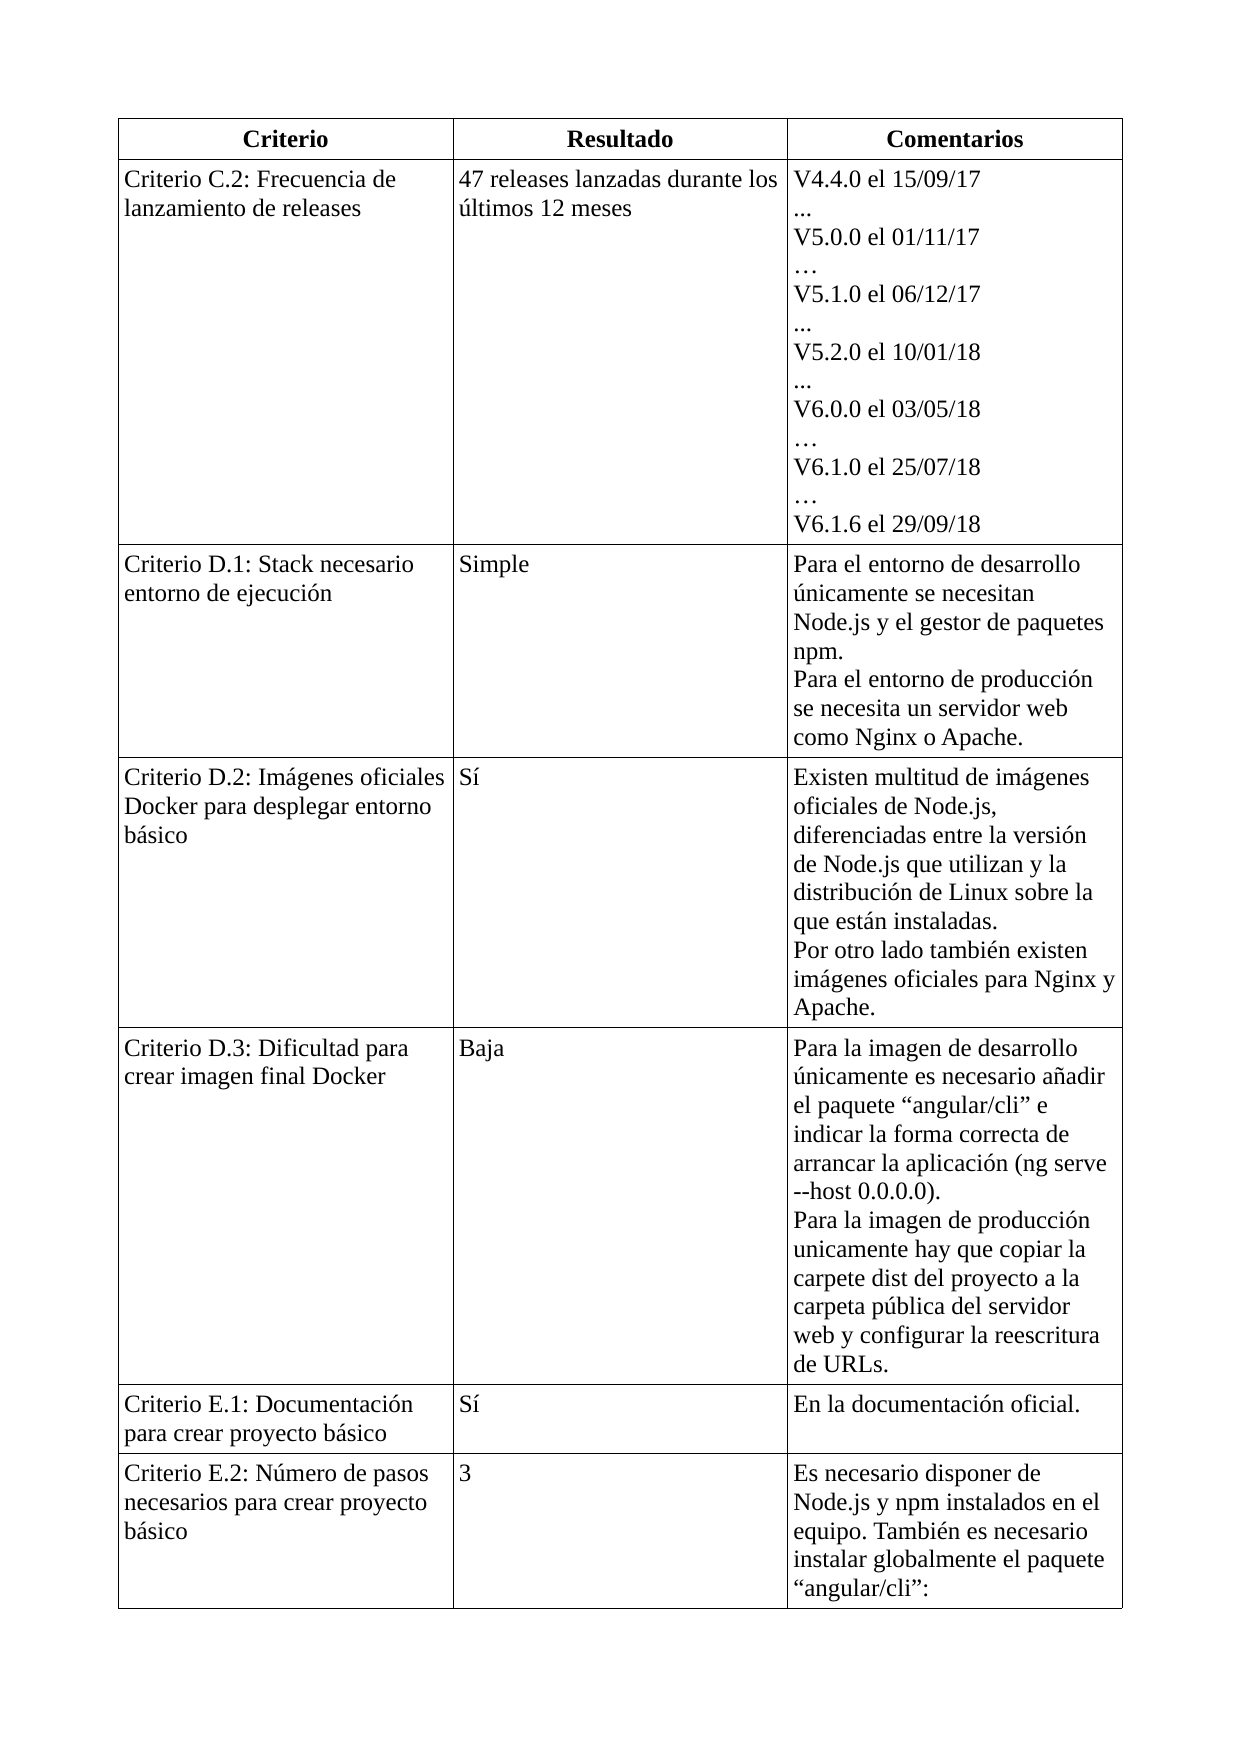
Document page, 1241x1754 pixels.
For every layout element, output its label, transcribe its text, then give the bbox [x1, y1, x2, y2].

table_cell Simple [454, 545, 787, 757]
table_cell Para el entorno de desarrollo únicamente se necesitan Node.js y el gestor de paquetes npm. Para el entorno de producción se necesita un servidor web como Nginx o Apache. [788, 545, 1122, 757]
table_cell 3 [454, 1454, 787, 1608]
table_cell Sí [454, 758, 787, 1027]
table_header Resultado [454, 119, 787, 158]
table_cell Criterio D.2: Imágenes oficiales Docker para desplegar entorno básico [119, 758, 453, 1027]
table_cell En la documentación oficial. [788, 1385, 1122, 1452]
table_cell Baja [454, 1028, 787, 1383]
table_cell Criterio E.1: Documentación para crear proyecto básico [119, 1385, 453, 1452]
table_cell Criterio D.3: Dificultad para crear imagen final Docker [119, 1028, 453, 1383]
table_cell Criterio C.2: Frecuencia de lanzamiento de releases [119, 160, 453, 544]
table_cell Criterio E.2: Número de pasos necesarios para crear proyecto básico [119, 1454, 453, 1608]
table_cell Sí [454, 1385, 787, 1452]
table_cell 47 releases lanzadas durante los últimos 12 meses [454, 160, 787, 544]
table_cell Es necesario disponer de Node.js y npm instalados en el equipo. También es necesario instalar globalmente el paquete “angular/cli”: [788, 1454, 1122, 1608]
table_header Criterio [119, 119, 453, 158]
table_cell V4.4.0 el 15/09/17 ... V5.0.0 el 01/11/17 … V5.1.0 el 06/12/17 ... V5.2.0 el 10/01/18 ... V6.0.0 el 03/05/18 … V6.1.0 el 25/07/18 … V6.1.6 el 29/09/18 [788, 160, 1122, 544]
table_cell Existen multitud de imágenes oficiales de Node.js, diferenciadas entre la versión de Node.js que utilizan y la distribución de Linux sobre la que están instaladas. Por otro lado también existen imágenes oficiales para Nginx y Apache. [788, 758, 1122, 1027]
table_cell Para la imagen de desarrollo únicamente es necesario añadir el paquete “angular/cli” e indicar la forma correcta de arrancar la aplicación (ng serve --host 0.0.0.0). Para la imagen de producción unicamente hay que copiar la carpete dist del proyecto a la carpeta pública del servidor web y configurar la reescritura de URLs. [788, 1028, 1122, 1383]
table_header Comentarios [788, 119, 1122, 158]
table_cell Criterio D.1: Stack necesario entorno de ejecución [119, 545, 453, 757]
